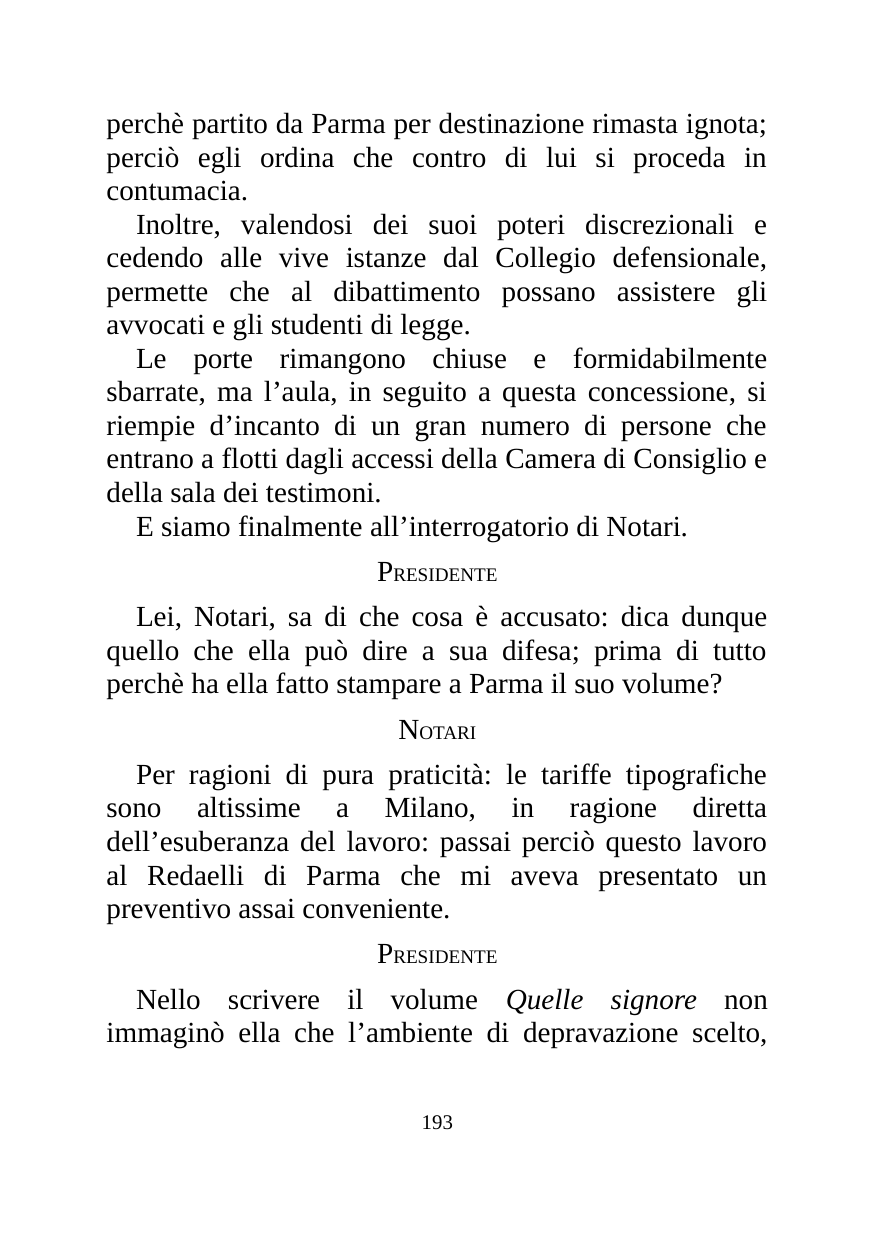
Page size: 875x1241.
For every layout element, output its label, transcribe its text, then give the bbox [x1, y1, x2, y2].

text Per ragioni di pura praticità: le tariffe tipografiche sono altissime a Milano, in ragione diretta dell’esuberanza del lavoro: passai perciò questo lavoro al Redaelli di Parma che mi aveva presentato un preventivo assai conveniente. [106, 757, 768, 925]
text Lei, Notari, sa di che cosa è accusato: dica dunque quello che ella può dire a sua difesa; prima di tutto perchè ha ella fatto stampare a Parma il suo volume? [106, 599, 768, 700]
text Presidente [106, 937, 768, 970]
text Nello scrivere il volume Quelle signore non immaginò ella che l’ambiente di depravazione scelto, [106, 982, 768, 1049]
text Le porte rimangono chiuse e formidabilmente sbarrate, ma l’aula, in seguito a questa concessione, si riempie d’incanto di un gran numero di persone che entrano a flotti dagli accessi della Camera di Consiglio e della sala dei testimoni. [106, 341, 768, 509]
text Inoltre, valendosi dei suoi poteri discrezionali e cedendo alle vive istanze dal Collegio defensionale, permette che al dibattimento possano assistere gli avvocati e gli studenti di legge. [106, 207, 768, 341]
text Presidente [106, 554, 768, 588]
text Notari [106, 712, 768, 745]
text E siamo finalmente all’interrogatorio di Notari. [106, 509, 768, 542]
text perchè partito da Parma per destinazione rimasta ignota; perciò egli ordina che contro di lui si proceda in contumacia. [106, 106, 768, 207]
